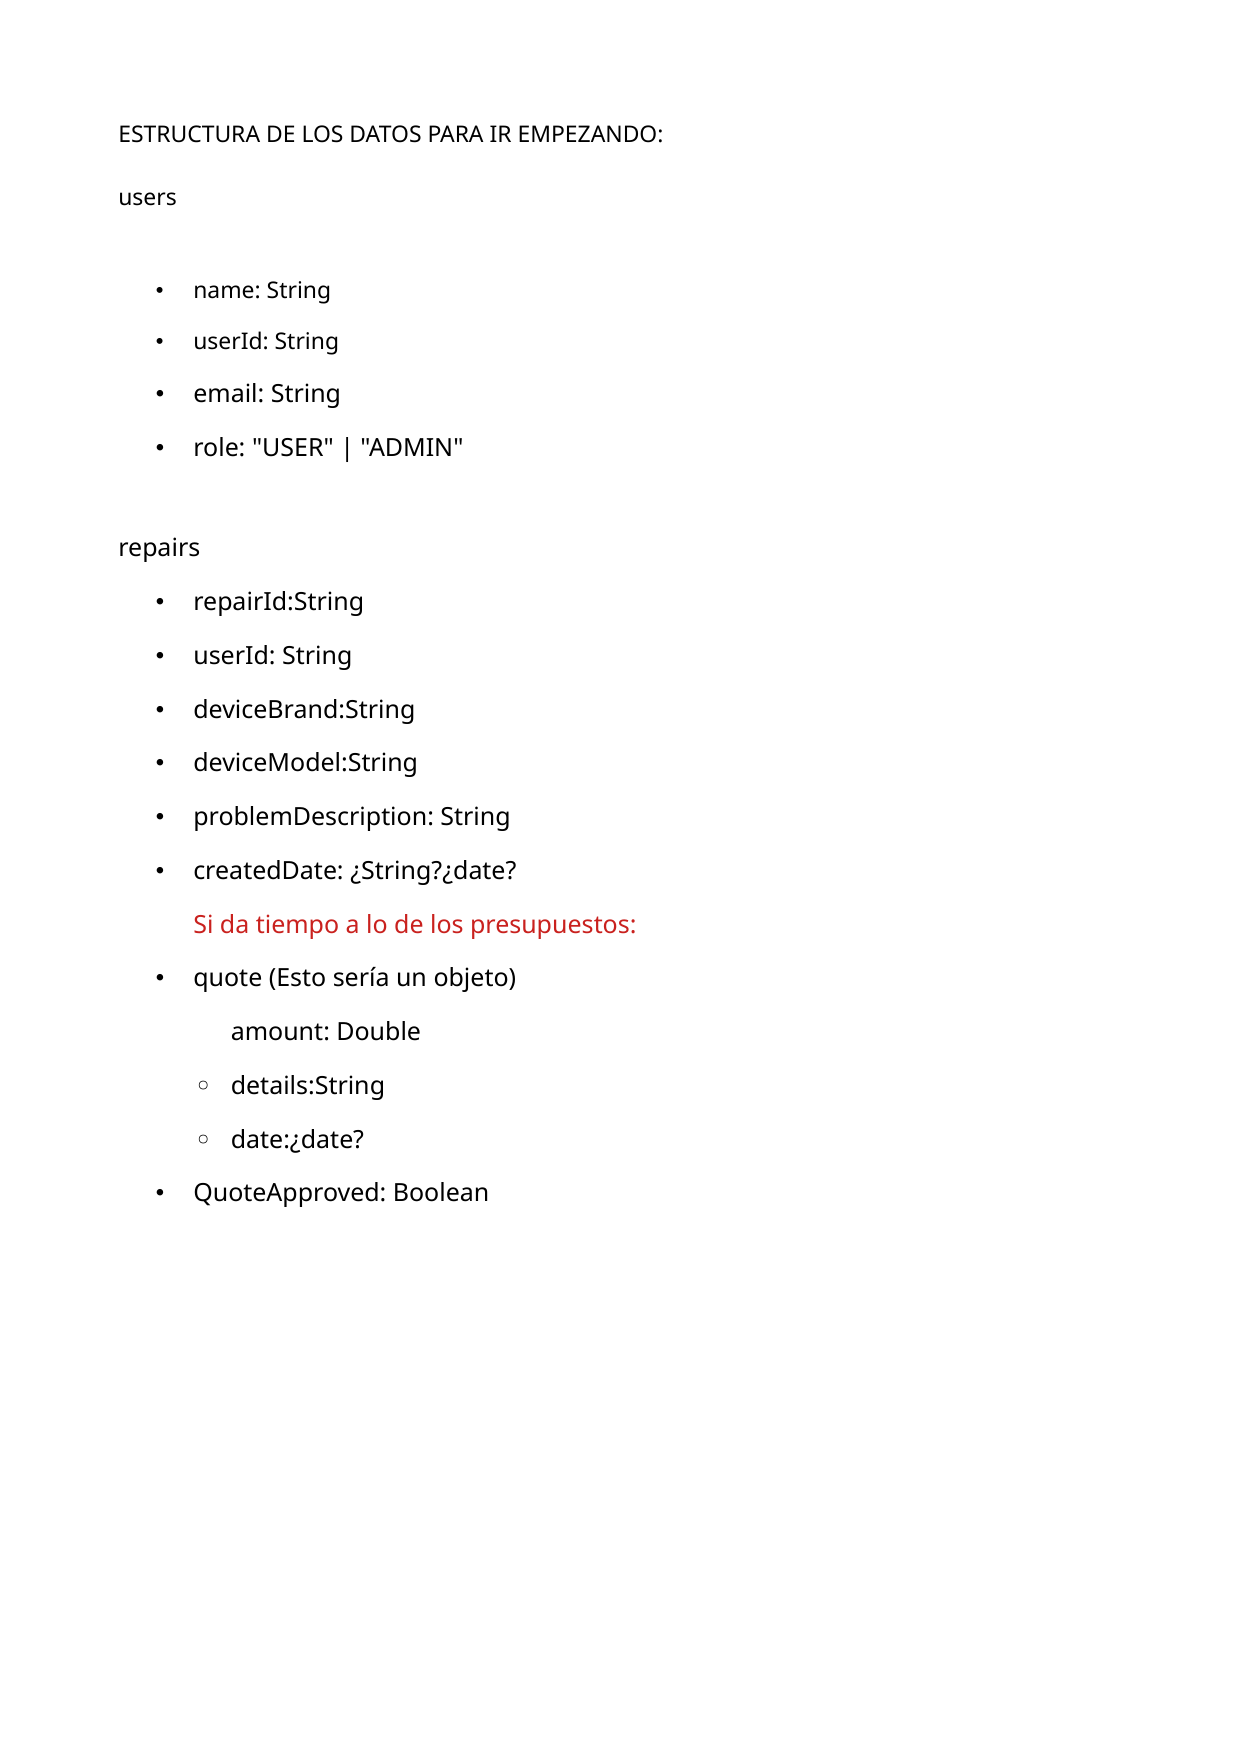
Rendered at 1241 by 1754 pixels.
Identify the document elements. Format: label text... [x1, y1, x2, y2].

text users [118, 181, 1122, 212]
text ESTRUCTURA DE LOS DATOS PARA IR EMPEZANDO: [118, 118, 1122, 149]
list date:¿date? [193, 1121, 1122, 1155]
list deviceBrand:String [156, 691, 1122, 725]
list userId: String [156, 638, 1122, 672]
list Si da tiempo a lo de los presupuestos: [156, 906, 1122, 940]
list problemDescription: String [156, 799, 1122, 833]
list role: "USER" | "ADMIN" [156, 429, 1122, 463]
list deviceModel:String [156, 745, 1122, 779]
list QuoteApproved: Boolean [156, 1175, 1122, 1209]
list createdDate: ¿String?¿date? [156, 853, 1122, 887]
text repairs [118, 530, 1122, 564]
list name: String [156, 274, 1122, 306]
list userId: String [156, 325, 1122, 356]
list email: String [156, 375, 1122, 409]
list quote (Esto sería un objeto) [156, 960, 1122, 994]
list repairId:String [156, 584, 1122, 618]
list details:String [193, 1068, 1122, 1102]
list amount: Double [193, 1014, 1122, 1048]
